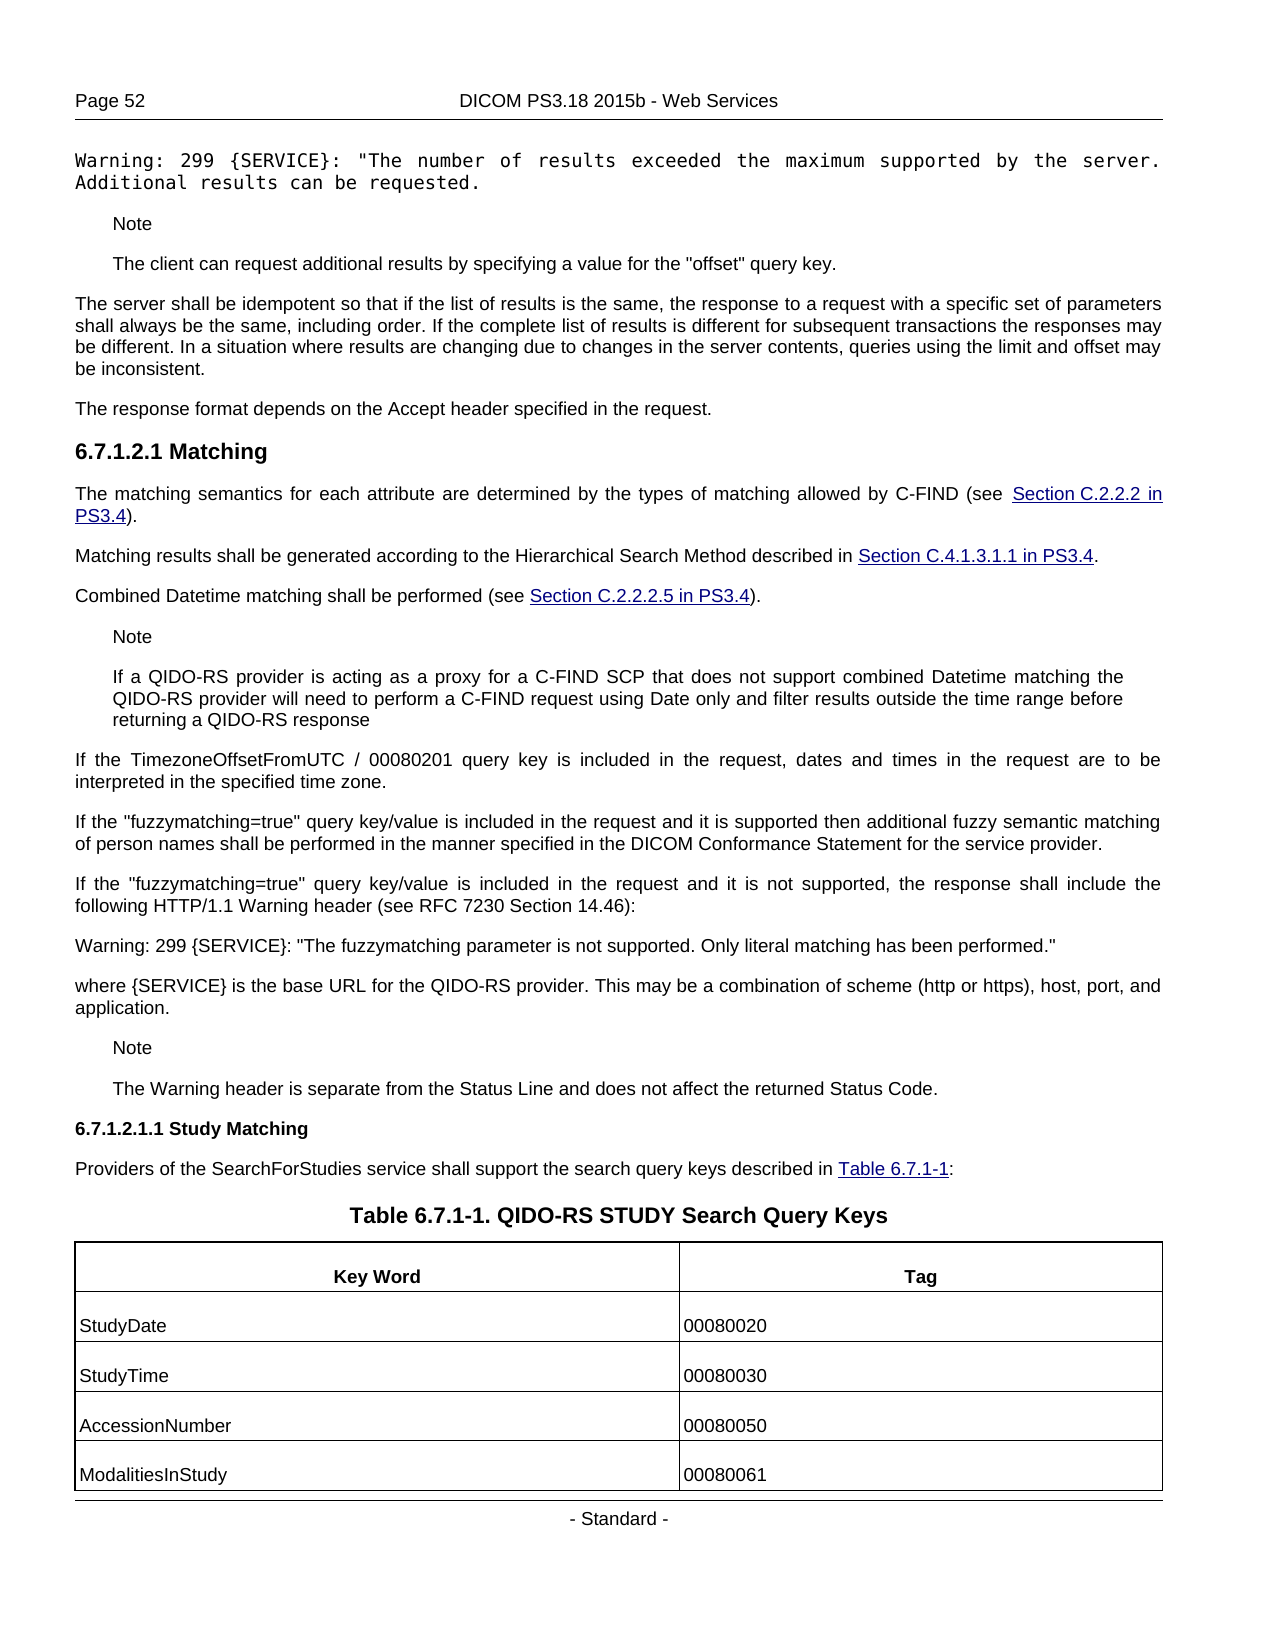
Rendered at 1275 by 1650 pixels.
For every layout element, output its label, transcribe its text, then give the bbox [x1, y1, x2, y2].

text Note [112, 212, 1125, 234]
text Providers of the SearchForStudies service shall support the search query keys described in Table 6.7.1-1: [75, 1158, 1162, 1179]
text The matching semantics for each attribute are determined by the types of matching allowed by C-FIND (see Section C.2.2.2 in PS3.4). [75, 483, 1162, 526]
text 6.7.1.2.1.1 Study Matching [75, 1118, 1162, 1139]
text The response format depends on the Accept header specified in the request. [75, 398, 1162, 420]
table_cell 00080061 [680, 1441, 1162, 1490]
text Combined Datetime matching shall be performed (see Section C.2.2.2.5 in PS3.4). [75, 585, 1162, 607]
table_cell AccessionNumber [76, 1392, 679, 1440]
text The client can request additional results by specifying a value for the "offset" query key. [112, 253, 1125, 274]
text If the "fuzzymatching=true" query key/value is included in the request and it is supported then additional fuzzy semantic matching of person names shall be performed in the manner specified in the DICOM Conformance Statement for the service provider. [75, 811, 1162, 854]
text Table 6.7.1-1. QIDO-RS STUDY Search Query Keys [75, 1202, 1162, 1228]
text 6.7.1.2.1 Matching [75, 438, 1162, 464]
table_header Key Word [76, 1243, 679, 1291]
text Warning: 299 {SERVICE}: "The fuzzymatching parameter is not supported. Only literal matching has been performed." [75, 935, 1162, 956]
text If a QIDO-RS provider is acting as a proxy for a C-FIND SCP that does not support combined Datetime matching the QIDO-RS provider will need to perform a C-FIND request using Date only and filter results outside the time range before returning a QIDO-RS response [112, 666, 1125, 731]
table_cell 00080020 [680, 1292, 1162, 1341]
text where {SERVICE} is the base URL for the QIDO-RS provider. This may be a combination of scheme (http or https), host, port, and application. [75, 975, 1162, 1018]
text If the TimezoneOffsetFromUTC / 00080201 query key is included in the request, dates and times in the request are to be interpreted in the specified time zone. [75, 749, 1162, 792]
table_cell 00080030 [680, 1342, 1162, 1391]
text If the "fuzzymatching=true" query key/value is included in the request and it is not supported, the response shall include the following HTTP/1.1 Warning header (see RFC 7230 Section 14.46): [75, 873, 1162, 916]
text Warning: 299 {SERVICE}: "The number of results exceeded the maximum supported by the server. Additional results can be requested. [75, 150, 1162, 194]
table_cell ModalitiesInStudy [76, 1441, 679, 1490]
table_cell 00080050 [680, 1392, 1162, 1440]
text The Warning header is separate from the Status Line and does not affect the returned Status Code. [112, 1077, 1125, 1099]
text Note [112, 626, 1125, 647]
text Matching results shall be generated according to the Hierarchical Search Method described in Section C.4.1.3.1.1 in PS3.4. [75, 545, 1162, 566]
table_cell StudyTime [76, 1342, 679, 1391]
text The server shall be idempotent so that if the list of results is the same, the response to a request with a specific set of parameters shall always be the same, including order. If the complete list of results is different for subsequent transactions the responses may be different. In a situation where results are changing due to changes in the server contents, queries using the limit and offset may be inconsistent. [75, 293, 1162, 379]
table_cell StudyDate [76, 1292, 679, 1341]
table_header Tag [680, 1243, 1162, 1291]
text Note [112, 1037, 1125, 1059]
